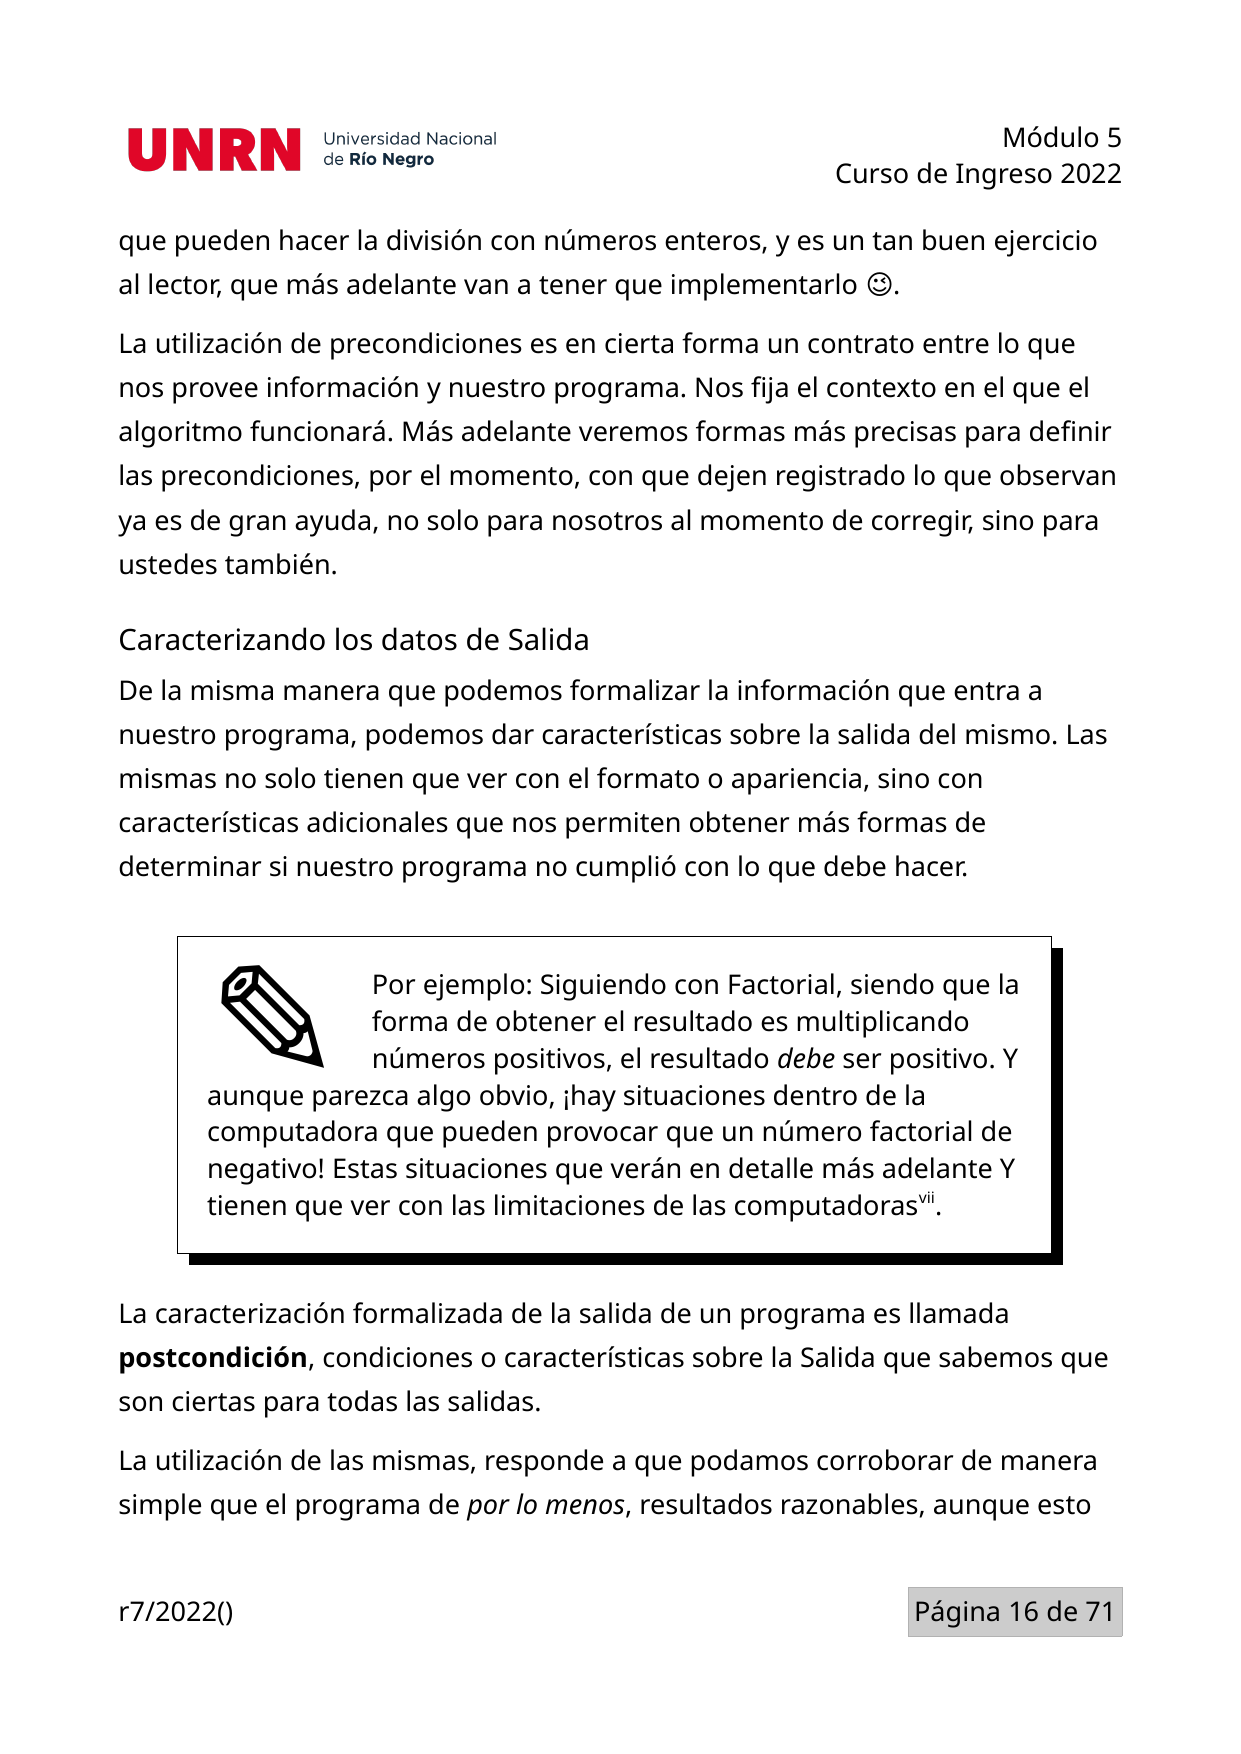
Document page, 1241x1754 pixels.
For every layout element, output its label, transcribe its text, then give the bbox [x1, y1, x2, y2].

text La utilización de las mismas, responde a que podamos corroborar de manera simple que el programa de por lo menos, resultados razonables, aunque esto [118, 1441, 1122, 1522]
text que pueden hacer la división con números enteros, y es un tan buen ejercicio al lector, que más adelante van a tener que implementarlo 😉. [118, 221, 1122, 302]
picture [118, 118, 505, 180]
text De la misma manera que podemos formalizar la información que entra a nuestro programa, podemos dar características sobre la salida del mismo. Las mismas no solo tienen que ver con el formato o apariencia, sino con características adicionales que nos permiten obtener más formas de determinar si nuestro programa no cumplió con lo que debe hacer. [118, 671, 1122, 884]
text La caracterización formalizada de la salida de un programa es llamada postcondición, condiciones o características sobre la Salida que sabemos que son ciertas para todas las salidas. [118, 1294, 1122, 1419]
subtitle Caracterizando los datos de Salida [118, 618, 1122, 658]
text ✎Por ejemplo: Siguiendo con Factorial, siendo que la forma de obtener el resultado es multiplicando números positivos, el resultado debe ser positivo. Y aunque parezca algo obvio, ¡hay situaciones dentro de la computadora que pueden provocar que un número factorial de negativo! Estas situaciones que verán en detalle más adelante Y tienen que ver con las limitaciones de las computadoras. [178, 937, 1051, 1253]
text La utilización de precondiciones es en cierta forma un contrato entre lo que nos provee información y nuestro programa. Nos fija el contexto en el que el algoritmo funcionará. Más adelante veremos formas más precisas para definir las precondiciones, por el momento, con que dejen registrado lo que observan ya es de gran ayuda, no solo para nosotros al momento de corregir, sino para ustedes también. [118, 324, 1122, 582]
